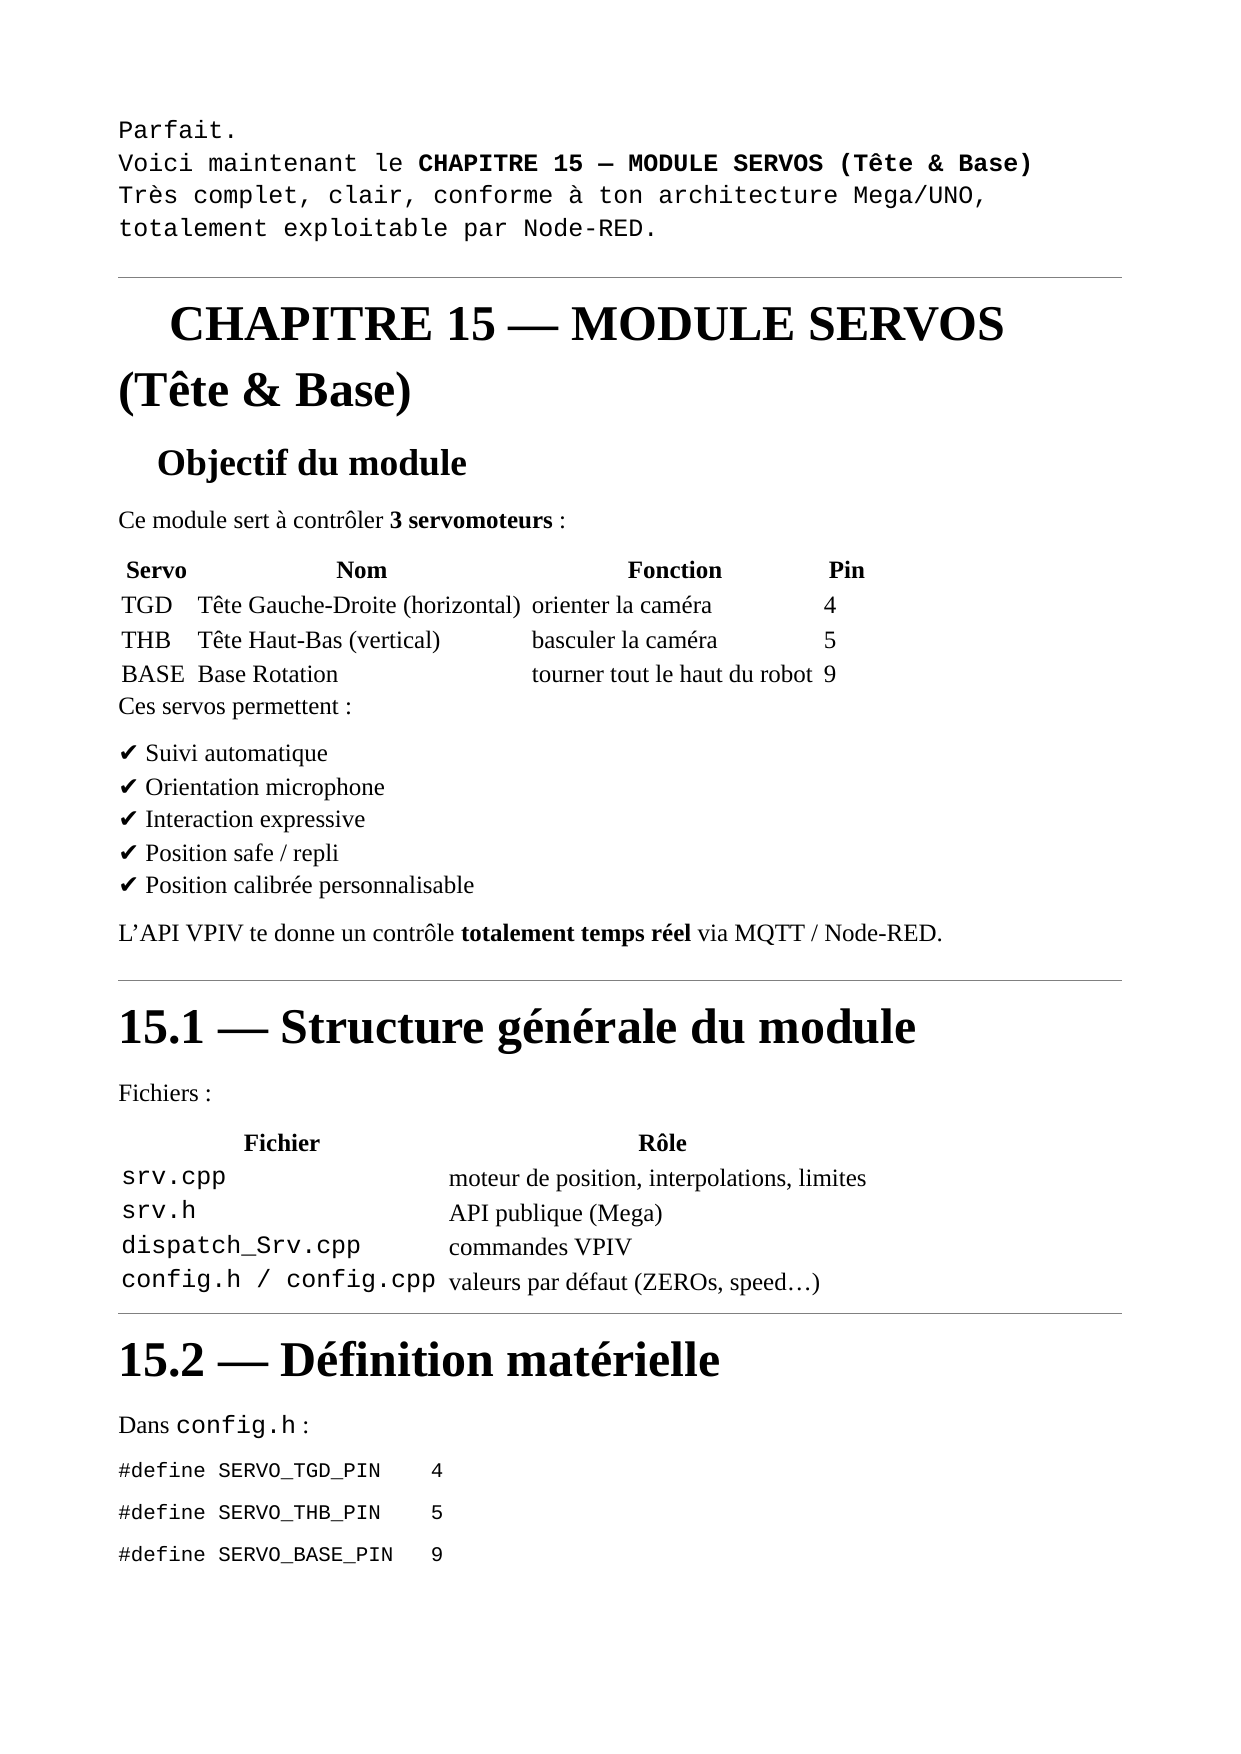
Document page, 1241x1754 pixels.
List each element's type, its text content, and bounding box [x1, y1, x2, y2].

table_cell 9 [821, 656, 873, 691]
table_cell dispatch_Srv.cpp [118, 1229, 446, 1264]
table_cell Base Rotation [195, 656, 529, 691]
table_cell commandes VPIV [446, 1229, 879, 1264]
text #define SERVO_THB_PIN 5 [118, 1502, 1122, 1526]
table_cell BASE [118, 656, 194, 691]
text Ce module sert à contrôler 3 servomoteurs : [118, 505, 1122, 534]
table_cell srv.cpp [118, 1160, 446, 1195]
table_cell tourner tout le haut du robot [529, 656, 821, 691]
subtitle 🎯 Objectif du module [118, 441, 1122, 484]
table_cell config.h / config.cpp [118, 1264, 446, 1298]
table_cell Tête Haut-Bas (vertical) [195, 622, 529, 656]
table_cell TGD [118, 587, 194, 622]
table_cell moteur de position, interpolations, limites [446, 1160, 879, 1195]
text Parfait. Voici maintenant le CHAPITRE 15 — MODULE SERVOS (Tête & Base) Très complet, clair, conforme à ton architecture Mega/UNO, totalement exploitable par Node-RED. [118, 118, 1122, 244]
text Fichiers : [118, 1078, 1122, 1107]
table_header Fonction [529, 553, 821, 587]
table_cell basculer la caméra [529, 622, 821, 656]
table_cell srv.h [118, 1195, 446, 1229]
text L’API VPIV te donne un contrôle totalement temps réel via MQTT / Node-RED. [118, 918, 1122, 947]
table_cell API publique (Mega) [446, 1195, 879, 1229]
subtitle 15.2 — Définition matérielle [118, 1330, 1122, 1387]
text Ces servos permettent : [118, 691, 1122, 720]
table_cell valeurs par défaut (ZEROs, speed…) [446, 1264, 879, 1298]
table_cell 5 [821, 622, 873, 656]
text #define SERVO_BASE_PIN 9 [118, 1544, 1122, 1568]
text Dans config.h : [118, 1411, 1122, 1441]
table_cell Tête Gauche-Droite (horizontal) [195, 587, 529, 622]
text #define SERVO_TGD_PIN 4 [118, 1461, 1122, 1484]
table_header Pin [821, 553, 873, 587]
subtitle 15.1 — Structure générale du module [118, 997, 1122, 1055]
table_header Fichier [118, 1126, 446, 1160]
table_cell 4 [821, 587, 873, 622]
table_header Servo [118, 553, 194, 587]
table_header Rôle [446, 1126, 879, 1160]
subtitle ✅ CHAPITRE 15 — MODULE SERVOS (Tête & Base) [118, 294, 1122, 418]
table_cell orienter la caméra [529, 587, 821, 622]
table_cell THB [118, 622, 194, 656]
table_header Nom [195, 553, 529, 587]
text ✔ Suivi automatique ✔ Orientation microphone ✔ Interaction expressive ✔ Position safe / repli ✔ Position calibrée personnalisable [118, 738, 1122, 899]
